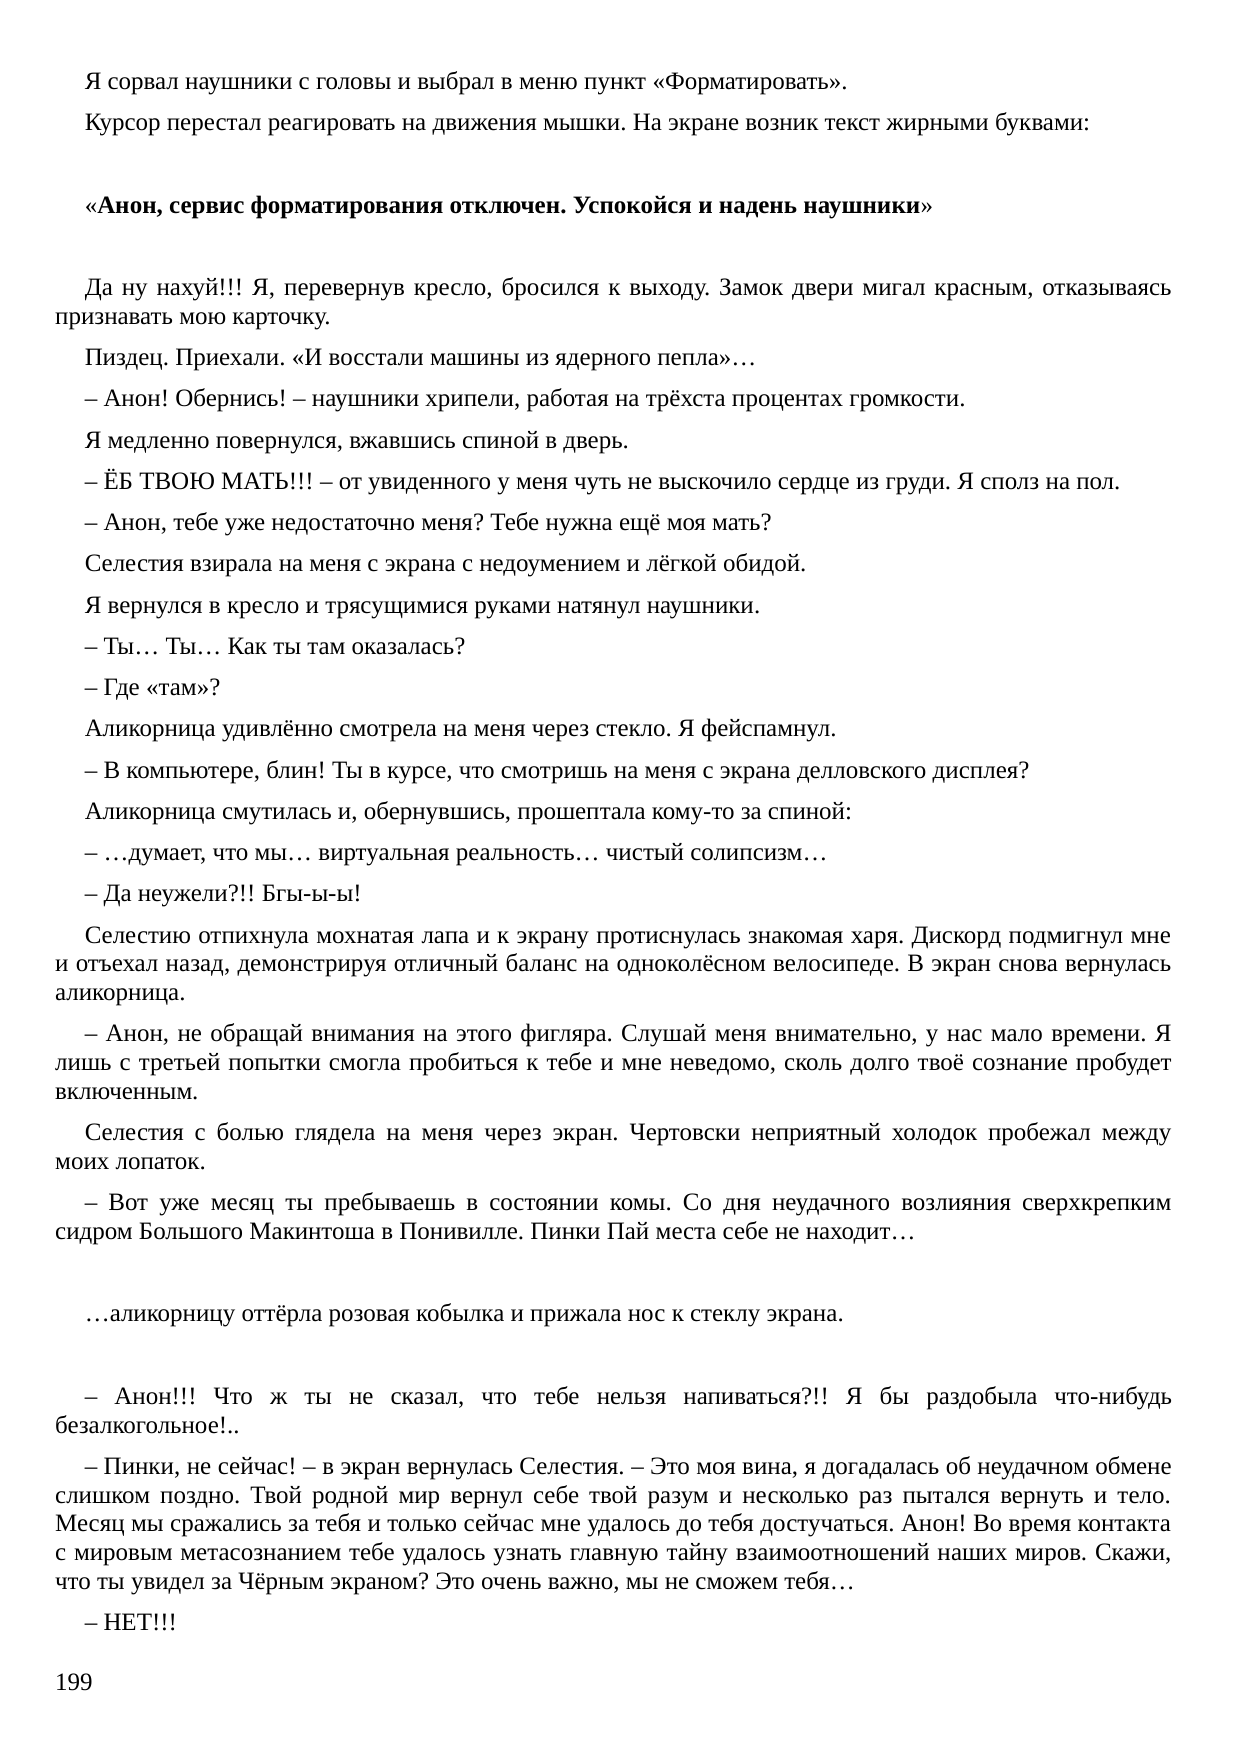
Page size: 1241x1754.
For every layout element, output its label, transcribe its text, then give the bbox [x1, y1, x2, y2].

text Селестия взирала на меня с экрана с недоумением и лёгкой обидой. [55, 548, 1173, 577]
text – Анон, не обращай внимания на этого фигляра. Слушай меня внимательно, у нас мало времени. Я лишь с третьей попытки смогла пробиться к тебе и мне неведомо, сколь долго твоё сознание пробудет включенным. [55, 1018, 1173, 1105]
text – Да неужели?!! Бгы-ы-ы! [55, 878, 1173, 907]
text Аликорница смутилась и, обернувшись, прошептала кому-то за спиной: [55, 796, 1173, 825]
text Селестию отпихнула мохнатая лапа и к экрану протиснулась знакомая харя. Дискорд подмигнул мне и отъехал назад, демонстрируя отличный баланс на одноколёсном велосипеде. В экран снова вернулась аликорница. [55, 920, 1173, 1006]
text – …думает, что мы… виртуальная реальность… чистый солипсизм… [55, 837, 1173, 866]
text Пиздец. Приехали. «И восстали машины из ядерного пепла»… [55, 342, 1173, 371]
text – Ты… Ты… Как ты там оказалась? [55, 631, 1173, 660]
text – В компьютере, блин! Ты в курсе, что смотришь на меня с экрана делловского дисплея? [55, 755, 1173, 783]
text – Где «там»? [55, 672, 1173, 701]
text – Анон!!! Что ж ты не сказал, что тебе нельзя напиваться?!! Я бы раздобыла что-нибудь безалкогольное!.. [55, 1381, 1173, 1438]
text …аликорницу оттёрла розовая кобылка и прижала нос к стеклу экрана. [55, 1298, 1173, 1327]
text – НЕТ!!! [55, 1607, 1173, 1636]
text Я сорвал наушники с головы и выбрал в меню пункт «Форматировать». [55, 66, 1173, 95]
text Аликорница удивлённо смотрела на меня через стекло. Я фейспамнул. [55, 713, 1173, 742]
text – ЁБ ТВОЮ МАТЬ!!! – от увиденного у меня чуть не выскочило сердце из груди. Я сполз на пол. [55, 466, 1173, 495]
text – Вот уже месяц ты пребываешь в состоянии комы. Со дня неудачного возлияния сверхкрепким сидром Большого Макинтоша в Понивилле. Пинки Пай места себе не находит… [55, 1187, 1173, 1245]
text Я вернулся в кресло и трясущимися руками натянул наушники. [55, 590, 1173, 618]
text – Пинки, не сейчас! – в экран вернулась Селестия. – Это моя вина, я догадалась об неудачном обмене слишком поздно. Твой родной мир вернул себе твой разум и несколько раз пытался вернуть и тело. Месяц мы сражались за тебя и только сейчас мне удалось до тебя достучаться. Анон! Во время контакта с мировым метасознанием тебе удалось узнать главную тайну взаимоотношений наших миров. Скажи, что ты увидел за Чёрным экраном? Это очень важно, мы не сможем тебя… [55, 1451, 1173, 1595]
text – Анон! Обернись! – наушники хрипели, работая на трёхста процентах громкости. [55, 383, 1173, 412]
text Да ну нахуй!!! Я, перевернув кресло, бросился к выходу. Замок двери мигал красным, отказываясь признавать мою карточку. [55, 272, 1173, 330]
text Я медленно повернулся, вжавшись спиной в дверь. [55, 425, 1173, 453]
text Курсор перестал реагировать на движения мышки. На экране возник текст жирными буквами: [55, 107, 1173, 136]
text «Анон, сервис форматирования отключен. Успокойся и надень наушники» [55, 190, 1173, 218]
text – Анон, тебе уже недостаточно меня? Тебе нужна ещё моя мать? [55, 507, 1173, 536]
text Селестия с болью глядела на меня через экран. Чертовски неприятный холодок пробежал между моих лопаток. [55, 1117, 1173, 1175]
